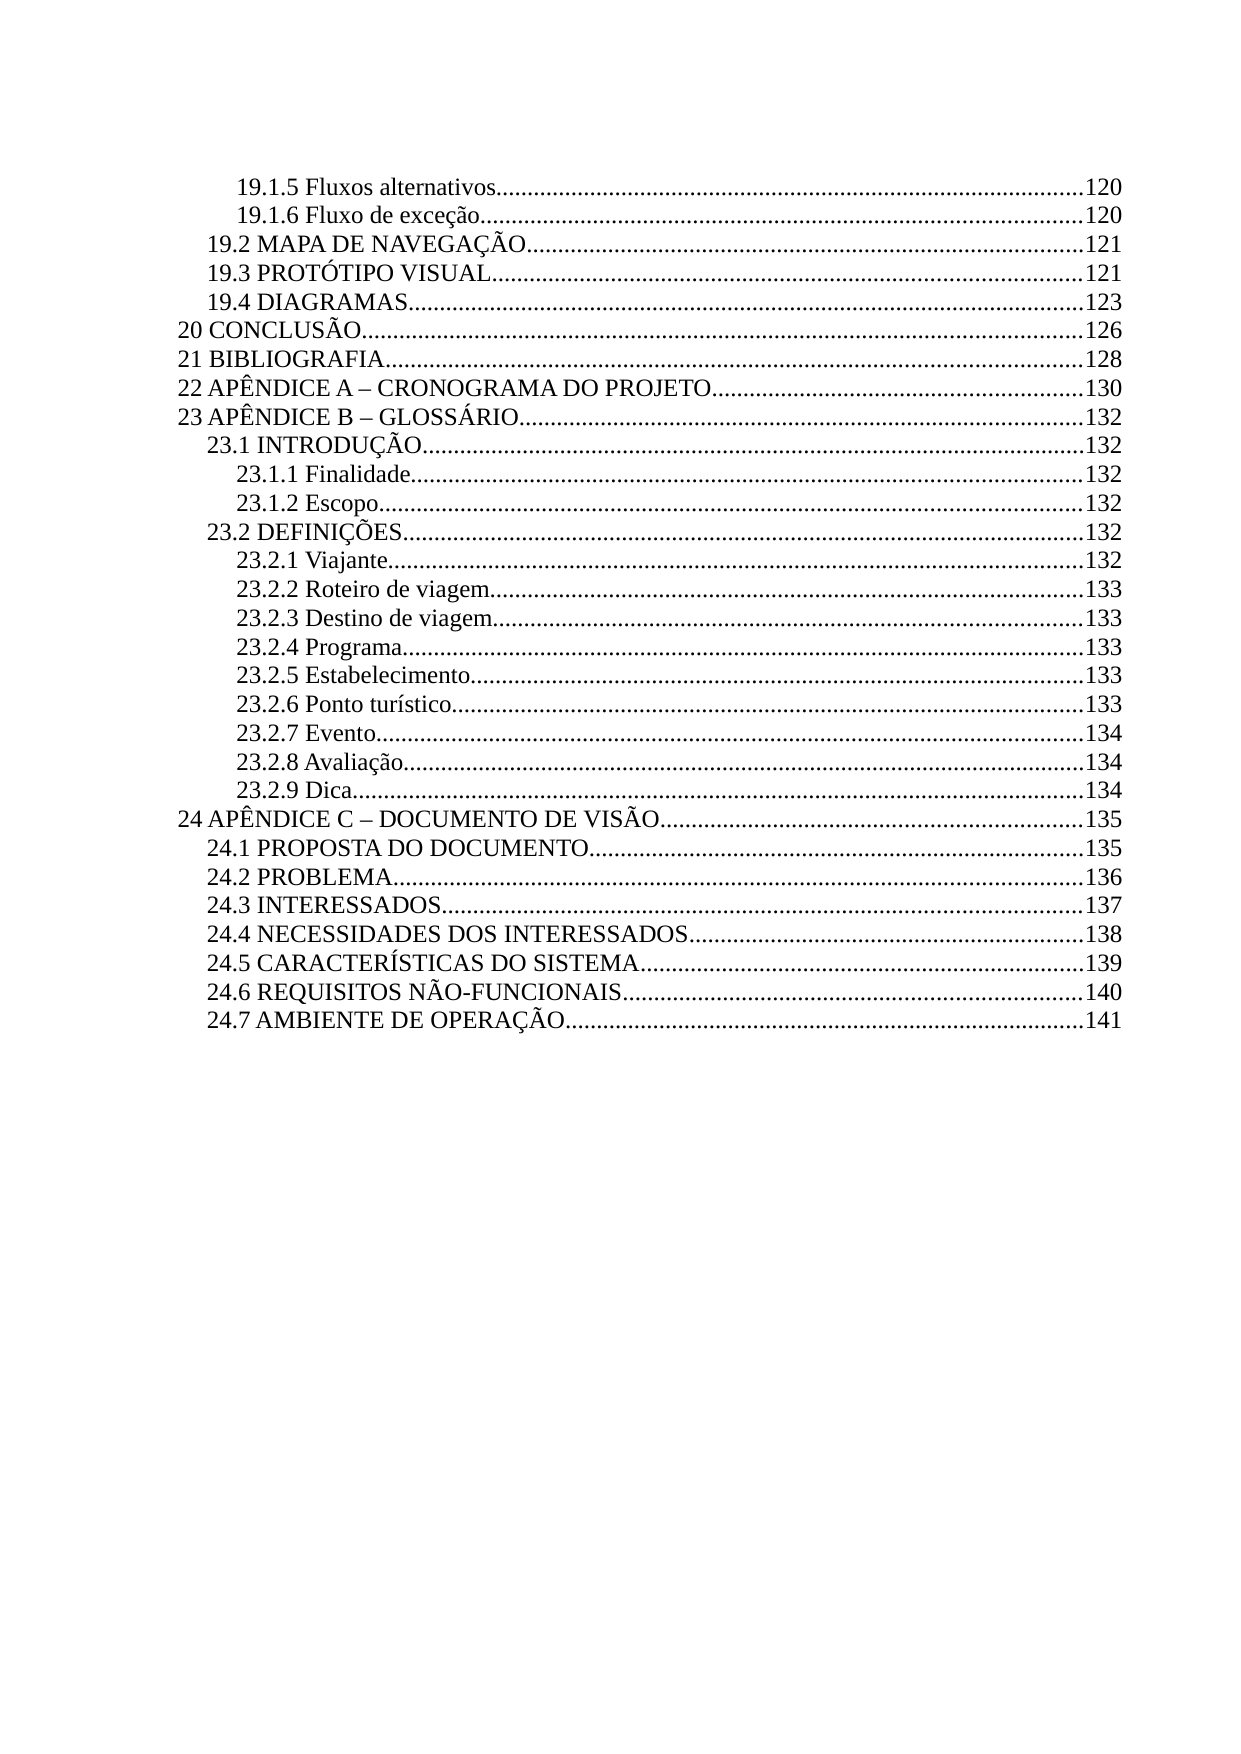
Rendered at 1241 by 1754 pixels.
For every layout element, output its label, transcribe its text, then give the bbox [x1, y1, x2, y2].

text 23.2.3 Destino de viagem 133 [236, 603, 1122, 632]
text 23.2.9 Dica 134 [236, 775, 1122, 804]
text 22 Apêndice A – Cronograma do projeto 130 [177, 373, 1122, 402]
text 24.6 Requisitos não-funcionais 140 [207, 977, 1122, 1005]
text 23.2.7 Evento 134 [236, 718, 1122, 747]
text 24.2 Problema 136 [207, 862, 1122, 890]
text 23.2.6 Ponto turístico 133 [236, 689, 1122, 718]
text 24.5 Características do sistema 139 [207, 948, 1122, 977]
text 23.2.4 Programa 133 [236, 632, 1122, 660]
text 19.1.5 Fluxos alternativos 120 [236, 172, 1122, 200]
text 20 CONCLUSÃO 126 [177, 315, 1122, 344]
text 23.1.1 Finalidade 132 [236, 459, 1122, 488]
text 23.2.2 Roteiro de viagem 133 [236, 574, 1122, 603]
text 23.1.2 Escopo 132 [236, 488, 1122, 517]
text 23 Apêndice B – Glossário 132 [177, 402, 1122, 430]
text 23.2.8 Avaliação 134 [236, 747, 1122, 775]
text 23.2.5 Estabelecimento 133 [236, 660, 1122, 689]
text 24.3 Interessados 137 [207, 890, 1122, 919]
text 19.2 Mapa de navegação 121 [207, 229, 1122, 258]
text 24.7 Ambiente de operação 141 [207, 1005, 1122, 1034]
text 23.2 Definições 132 [207, 517, 1122, 545]
text 24.1 Proposta do documento 135 [207, 833, 1122, 862]
text 21 Bibliografia 128 [177, 344, 1122, 373]
text 23.1 Introdução 132 [207, 430, 1122, 459]
text 19.4 Diagramas 123 [207, 287, 1122, 315]
text 24 APÊNDICE c – Documento de visão 135 [177, 804, 1122, 833]
text 23.2.1 Viajante 132 [236, 545, 1122, 574]
text 19.1.6 Fluxo de exceção 120 [236, 200, 1122, 229]
text 24.4 Necessidades dos interessados 138 [207, 919, 1122, 948]
text 19.3 Protótipo visual 121 [207, 258, 1122, 287]
